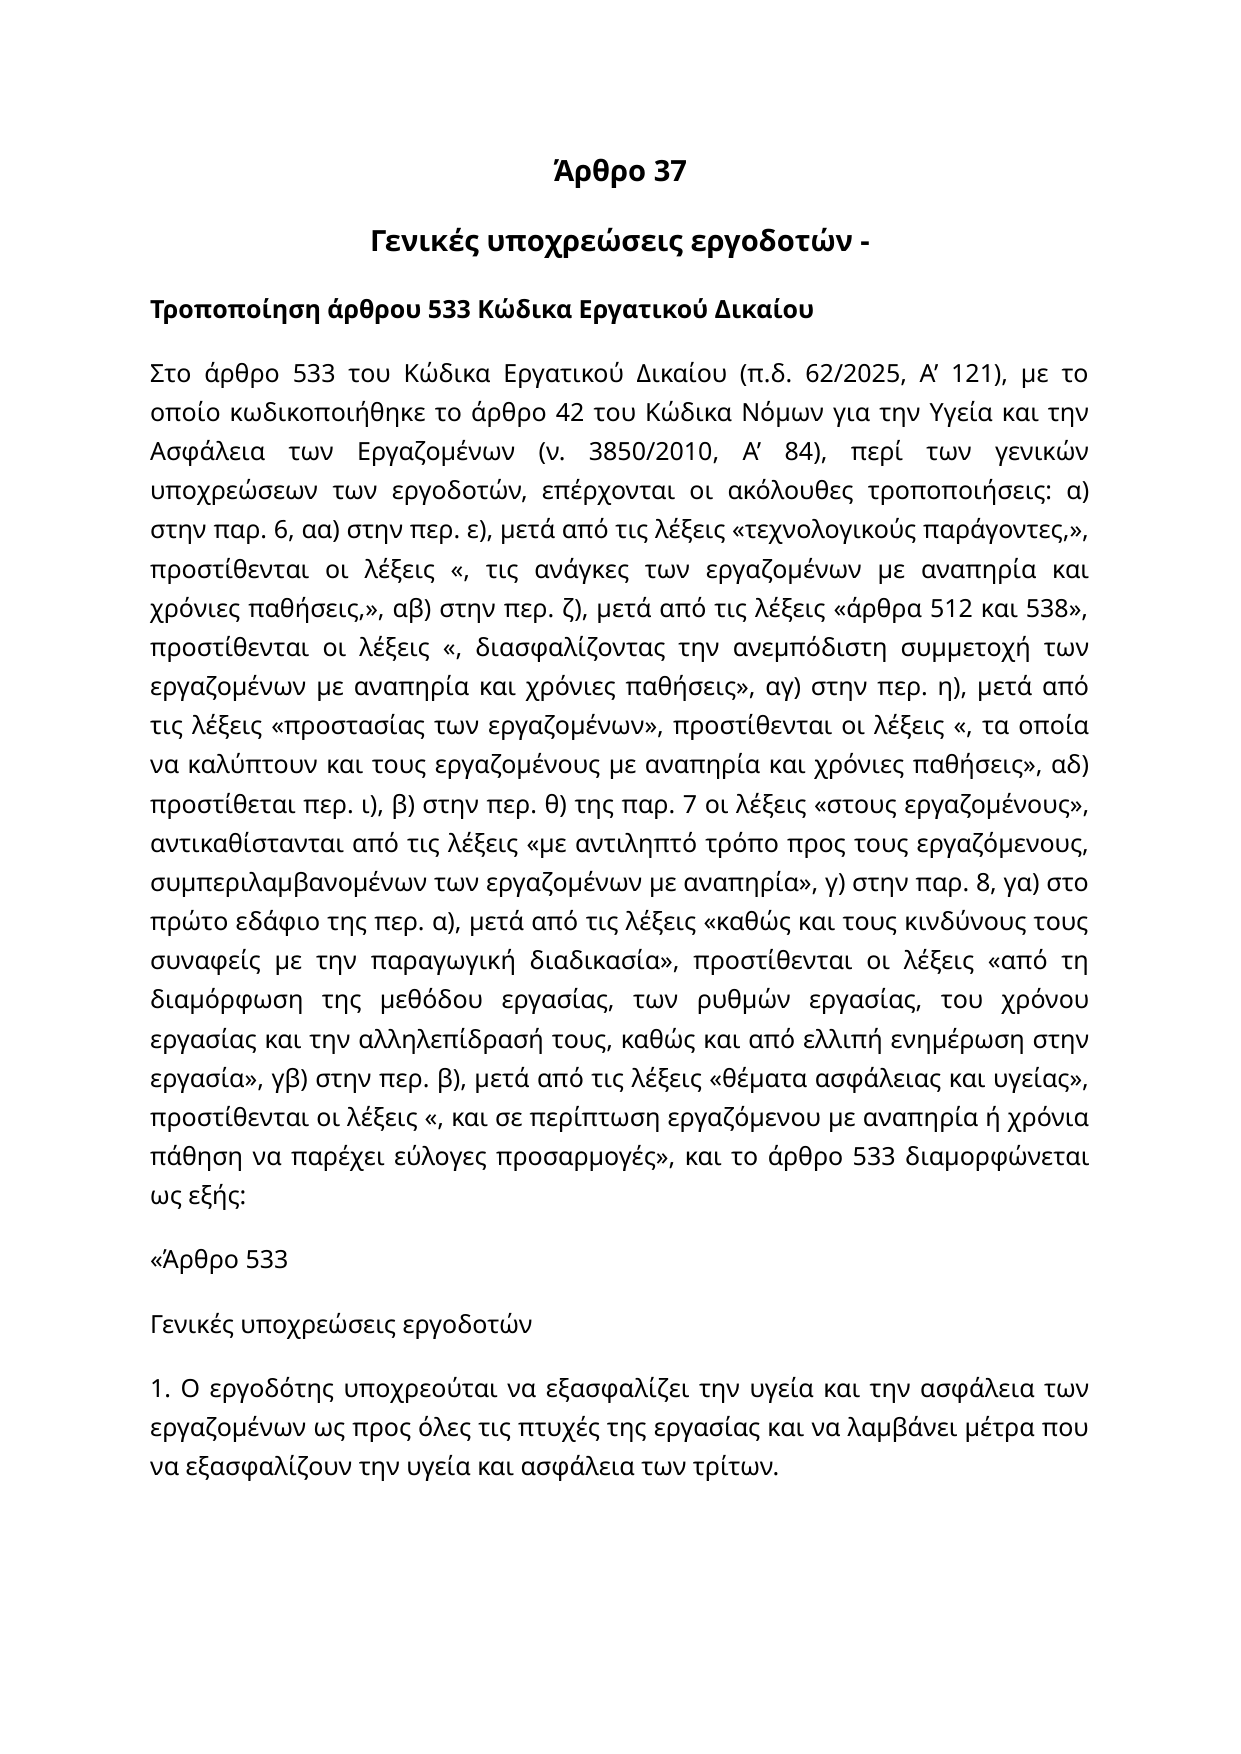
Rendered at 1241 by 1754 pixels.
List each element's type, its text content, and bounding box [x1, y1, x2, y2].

text 1. Ο εργοδότης υποχρεούται να εξασφαλίζει την υγεία και την ασφάλεια των εργαζομένων ως προς όλες τις πτυχές της εργασίας και να λαμβάνει μέτρα που να εξασφαλίζουν την υγεία και ασφάλεια των τρίτων. [150, 1370, 1090, 1483]
text Στο άρθρο 533 του Κώδικα Εργατικού Δικαίου (π.δ. 62/2025, Α’ 121), με το οποίο κωδικοποιήθηκε το άρθρο 42 του Κώδικα Νόμων για την Υγεία και την Ασφάλεια των Εργαζομένων (ν. 3850/2010, Α’ 84), περί των γενικών υποχρεώσεων των εργοδοτών, επέρχονται οι ακόλουθες τροποποιήσεις: α) στην παρ. 6, αα) στην περ. ε), μετά από τις λέξεις «τεχνολογικούς παράγοντες,», προστίθενται οι λέξεις «, τις ανάγκες των εργαζομένων με αναπηρία και χρόνιες παθήσεις,», αβ) στην περ. ζ), μετά από τις λέξεις «άρθρα 512 και 538», προστίθενται οι λέξεις «, διασφαλίζοντας την ανεμπόδιστη συμμετοχή των εργαζομένων με αναπηρία και χρόνιες παθήσεις», αγ) στην περ. η), μετά από τις λέξεις «προστασίας των εργαζομένων», προστίθενται οι λέξεις «, τα οποία να καλύπτουν και τους εργαζομένους με αναπηρία και χρόνιες παθήσεις», αδ) προστίθεται περ. ι), β) στην περ. θ) της παρ. 7 οι λέξεις «στους εργαζομένους», αντικαθίστανται από τις λέξεις «με αντιληπτό τρόπο προς τους εργαζόμενους, συμπεριλαμβανομένων των εργαζομένων με αναπηρία», γ) στην παρ. 8, γα) στο πρώτο εδάφιο της περ. α), μετά από τις λέξεις «καθώς και τους κινδύνους τους συναφείς με την παραγωγική διαδικασία», προστίθενται οι λέξεις «από τη διαμόρφωση της μεθόδου εργασίας, των ρυθμών εργασίας, του χρόνου εργασίας και την αλληλεπίδρασή τους, καθώς και από ελλιπή ενημέρωση στην εργασία», γβ) στην περ. β), μετά από τις λέξεις «θέματα ασφάλειας και υγείας», προστίθενται οι λέξεις «, και σε περίπτωση εργαζόμενου με αναπηρία ή χρόνια πάθηση να παρέχει εύλογες προσαρμογές», και το άρθρο 533 διαμορφώνεται ως εξής: [150, 355, 1090, 1212]
text «Άρθρο 533 [150, 1242, 1090, 1276]
subtitle Γενικές υποχρεώσεις εργοδοτών - [150, 221, 1090, 260]
text Γενικές υποχρεώσεις εργοδοτών [150, 1306, 1090, 1340]
subtitle Άρθρο 37 [150, 150, 1090, 190]
text Τροποποίηση άρθρου 533 Κώδικα Εργατικού Δικαίου [150, 291, 1090, 325]
